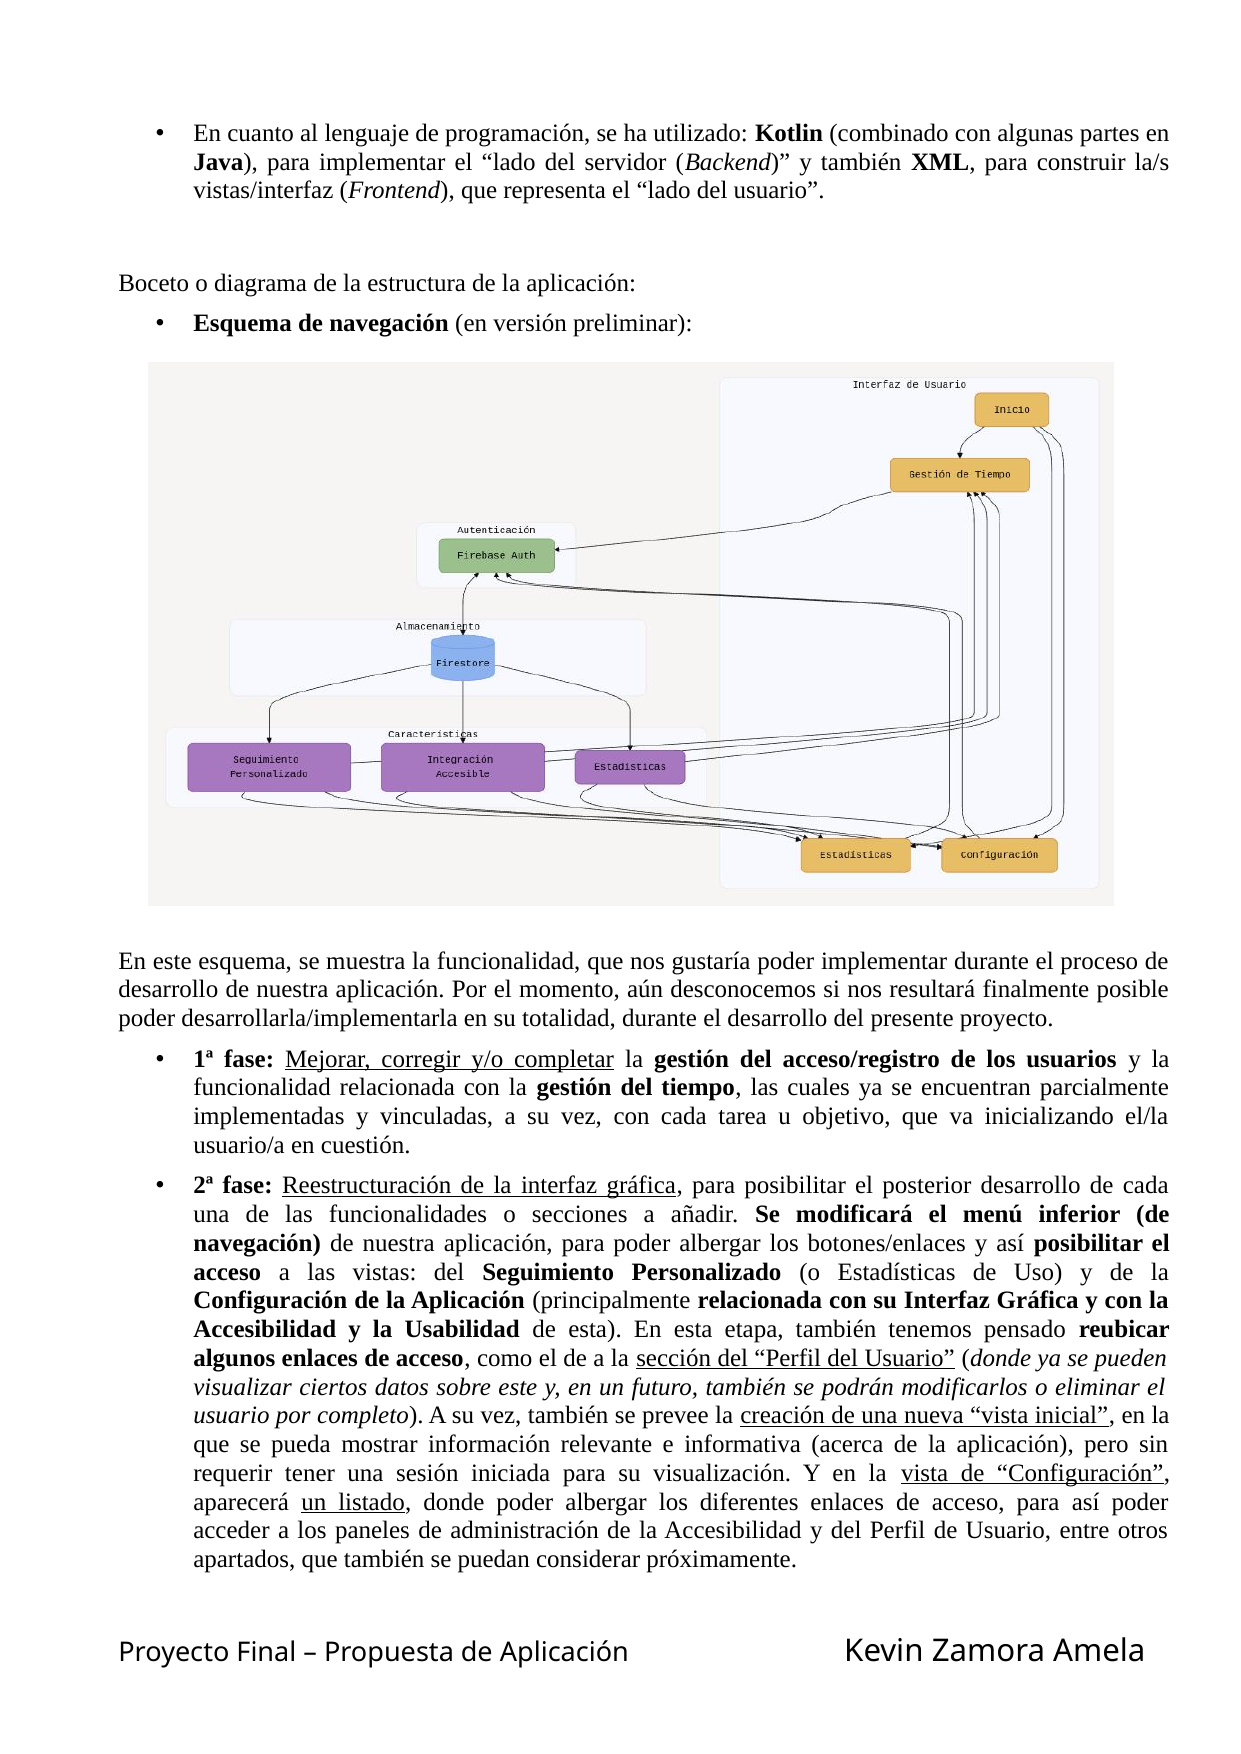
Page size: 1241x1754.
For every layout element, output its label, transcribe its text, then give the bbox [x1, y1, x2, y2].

list 2ª fase: Reestructuración de la interfaz gráfica, para posibilitar el posterior desarrollo de cada una de las funcionalidades o secciones a añadir. Se modificará el menú inferior (de navegación) de nuestra aplicación, para poder albergar los botones/enlaces y así posibilitar el acceso a las vistas: del Seguimiento Personalizado (o Estadísticas de Uso) y de la Configuración de la Aplicación (principalmente relacionada con su Interfaz Gráfica y con la Accesibilidad y la Usabilidad de esta). En esta etapa, también tenemos pensado reubicar algunos enlaces de acceso, como el de a la sección del “Perfil del Usuario” (donde ya se pueden visualizar ciertos datos sobre este y, en un futuro, también se podrán modificarlos o eliminar el usuario por completo). A su vez, también se prevee la creación de una nueva “vista inicial”, en la que se pueda mostrar información relevante e informativa (acerca de la aplicación), pero sin requerir tener una sesión iniciada para su visualización. Y en la vista de “Configuración”, aparecerá un listado, donde poder albergar los diferentes enlaces de acceso, para así poder acceder a los paneles de administración de la Accesibilidad y del Perfil de Usuario, entre otros apartados, que también se puedan considerar próximamente. [156, 1171, 1170, 1573]
list 1ª fase: Mejorar, corregir y/o completar la gestión del acceso/registro de los usuarios y la funcionalidad relacionada con la gestión del tiempo, las cuales ya se encuentran parcialmente implementadas y vinculadas, a su vez, con cada tarea u objetivo, que va inicializando el/la usuario/a en cuestión. [156, 1044, 1170, 1159]
text Boceto o diagrama de la estructura de la aplicación: [118, 268, 1170, 296]
list Esquema de navegación (en versión preliminar): [156, 308, 1170, 337]
list En cuanto al lenguaje de programación, se ha utilizado: Kotlin (combinado con algunas partes en Java), para implementar el “lado del servidor (Backend)” y también XML, para construir la/s vistas/interfaz (Frontend), que representa el “lado del usuario”. [156, 118, 1170, 204]
text En este esquema, se muestra la funcionalidad, que nos gustaría poder implementar durante el proceso de desarrollo de nuestra aplicación. Por el momento, aún desconocemos si nos resultará finalmente posible poder desarrollarla/implementarla en su totalidad, durante el desarrollo del presente proyecto. [118, 946, 1170, 1032]
picture [147, 362, 1115, 906]
